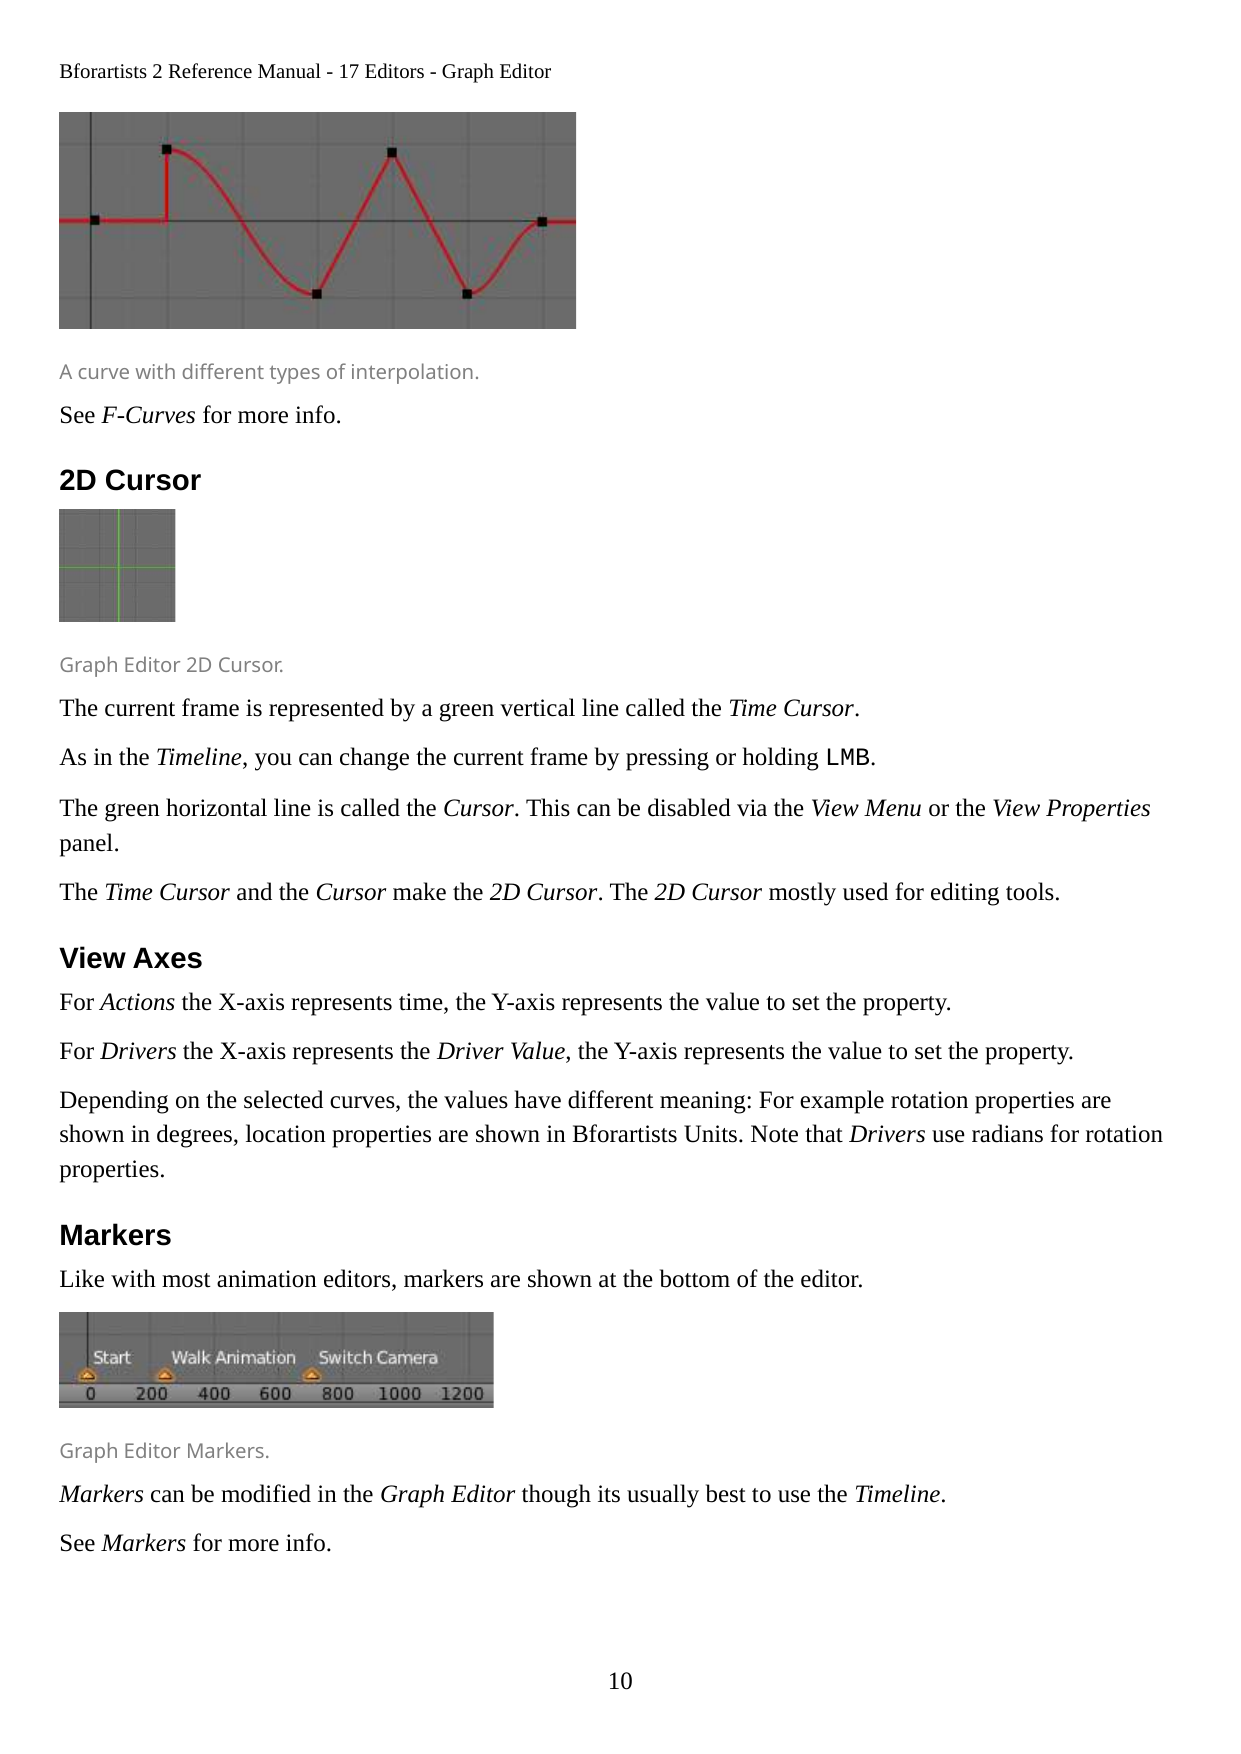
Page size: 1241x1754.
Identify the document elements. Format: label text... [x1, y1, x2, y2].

text Depending on the selected curves, the values have different meaning: For example rotation properties are shown in degrees, location properties are shown in Bforartists Units. Note that Drivers use radians for rotation properties. [59, 1085, 1181, 1183]
text For Actions the X-axis represents time, the Y-axis represents the value to set the property. [59, 987, 1181, 1016]
text The green horizontal line is called the Cursor. This can be disabled via the View Menu or the View Properties panel. [59, 793, 1181, 857]
picture [59, 1312, 494, 1408]
subtitle View Axes [59, 941, 1181, 974]
text As in the Timeline, you can change the current frame by pressing or holding LMB. [59, 742, 1181, 773]
text For Drivers the X-axis represents the Driver Value, the Y-axis represents the value to set the property. [59, 1036, 1181, 1064]
text Like with most animation editors, markers are shown at the bottom of the editor. [59, 1264, 1181, 1292]
picture [59, 112, 577, 329]
text See Markers for more info. [59, 1528, 1181, 1557]
text A curve with different types of interpolation. [59, 354, 1181, 385]
text Graph Editor Markers. [59, 1434, 1181, 1465]
text The current frame is represented by a green vertical line called the Time Cursor. [59, 693, 1181, 721]
text See F-Curves for more info. [59, 400, 1181, 428]
subtitle 2D Cursor [59, 463, 1181, 497]
text Graph Editor 2D Cursor. [59, 647, 1181, 678]
subtitle Markers [59, 1217, 1181, 1251]
text Markers can be modified in the Graph Editor though its usually best to use the Timeline. [59, 1479, 1181, 1508]
text The Time Cursor and the Cursor make the 2D Cursor. The 2D Cursor mostly used for editing tools. [59, 877, 1181, 906]
picture [59, 509, 176, 622]
